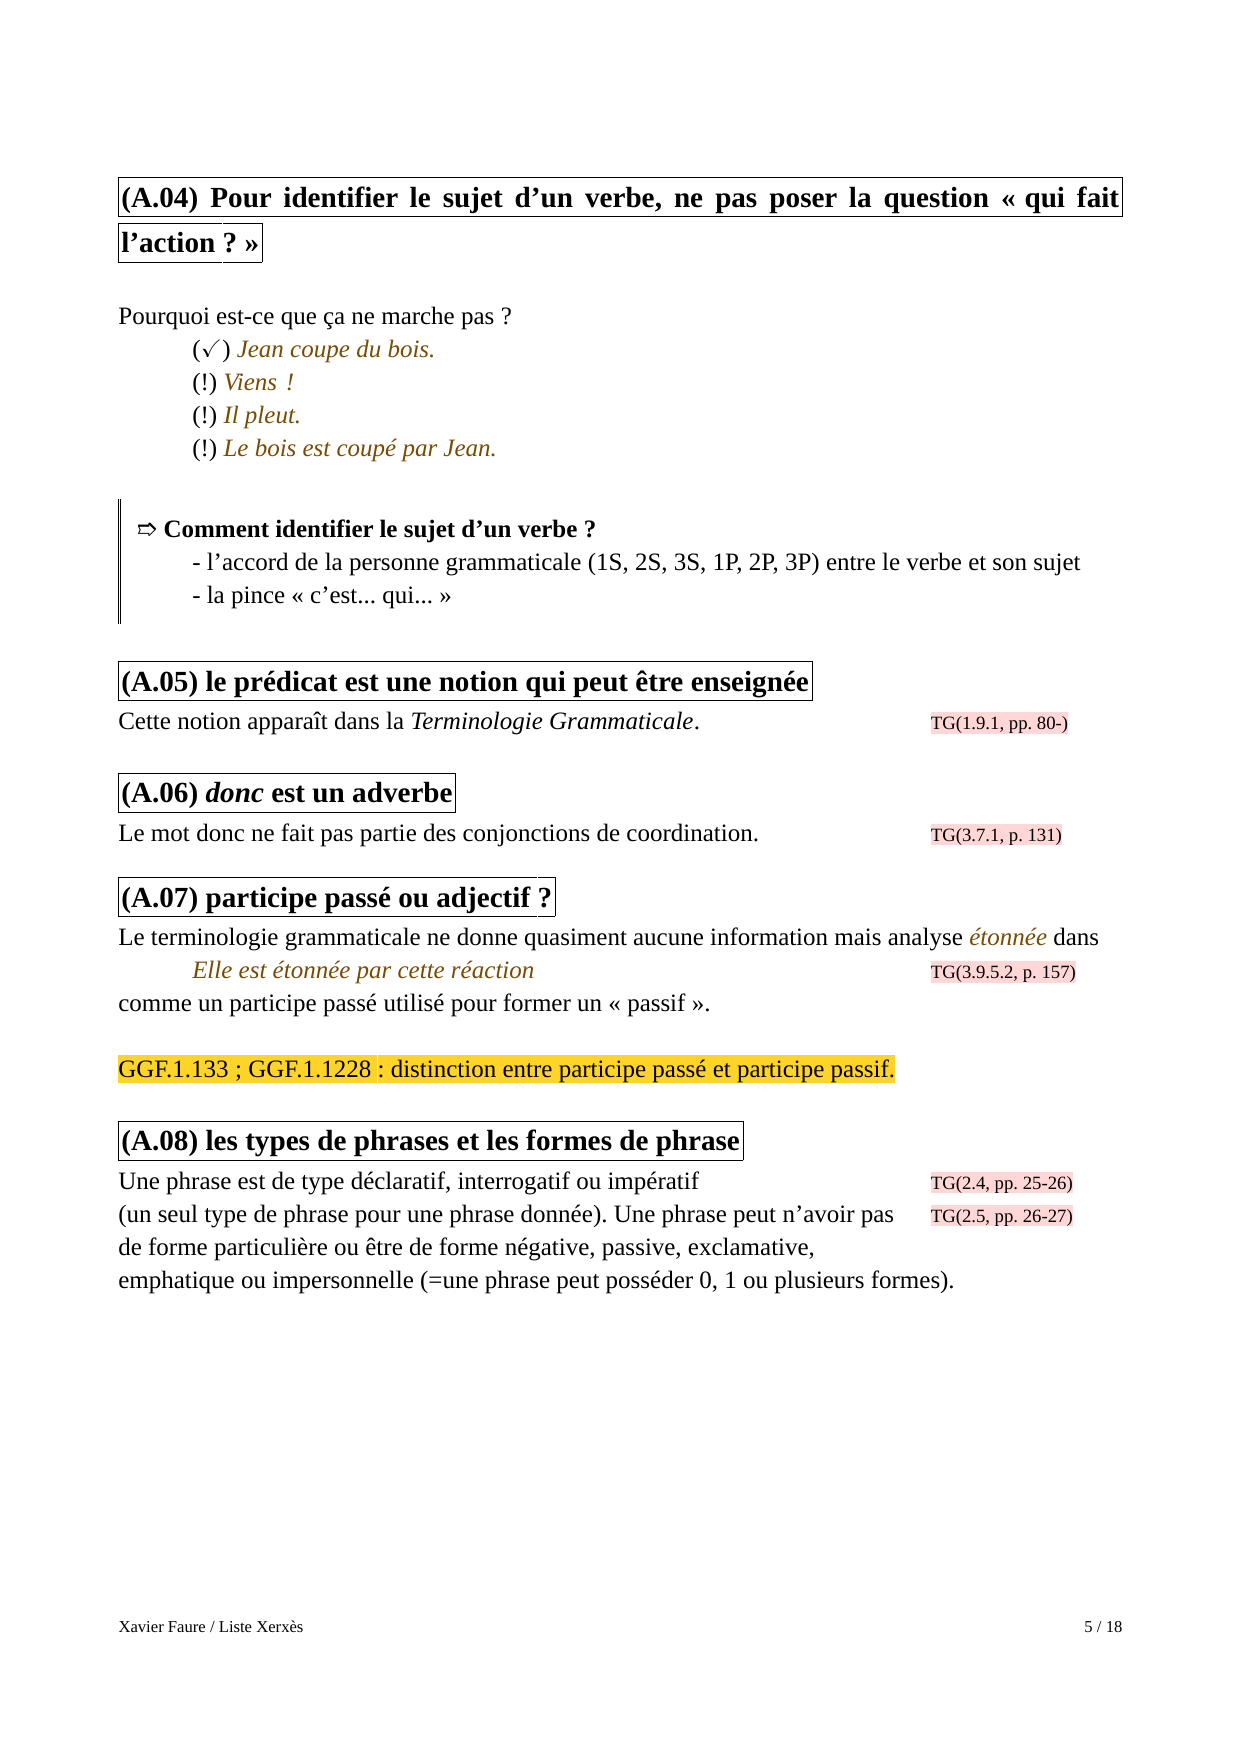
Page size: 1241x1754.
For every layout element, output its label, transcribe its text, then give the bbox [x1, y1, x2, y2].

text Le mot donc ne fait pas partie des conjonctions de coordination. TG(3.7.1, p. 131) [118, 818, 1122, 847]
text Cette notion apparaît dans la Terminologie Grammaticale. TG(1.9.1, pp. 80-) [118, 706, 1122, 735]
text (A.04) Pour identifier le sujet d’un verbe, ne pas poser la question « qui fait [119, 178, 1122, 216]
text (A.06) donc est un adverbe [119, 774, 455, 812]
text GGF.1.133 ; GGF.1.1228 : distinction entre participe passé et participe passif. [118, 1054, 1122, 1083]
text (A.05) le prédicat est une notion qui peut être enseignée [119, 662, 812, 700]
text de forme particulière ou être de forme négative, passive, exclamative, [118, 1232, 1122, 1261]
text (!) Viens ! [118, 367, 1122, 396]
text l’action ? » [118, 217, 1122, 262]
text emphatique ou impersonnelle (=une phrase peut posséder 0, 1 ou plusieurs formes). [118, 1265, 1122, 1294]
text (A.08) les types de phrases et les formes de phrase [119, 1122, 743, 1160]
text [813, 661, 1122, 701]
text (!) Il pleut. [118, 400, 1122, 429]
text [456, 772, 1122, 812]
text Le terminologie grammaticale ne donne quasiment aucune information mais analyse étonnée dans [118, 922, 1122, 951]
text Pourquoi est-ce que ça ne marche pas ? [118, 301, 1122, 330]
text (!) Le bois est coupé par Jean. [118, 433, 1122, 462]
text ➱ Comment identifier le sujet d’un verbe ? [121, 499, 1122, 532]
text [744, 1121, 1122, 1160]
text Elle est étonnée par cette réaction TG(3.9.5.2, p. 157) [118, 955, 1122, 984]
text (A.07) participe passé ou adjectif ? [119, 878, 555, 916]
text (un seul type de phrase pour une phrase donnée). Une phrase peut n’avoir pas TG(2.5, pp. 26-27) [118, 1199, 1122, 1228]
text comme un participe passé utilisé pour former un « passif ». [118, 988, 1122, 1017]
text - la pince « c’est... qui... » [121, 565, 1122, 624]
text Une phrase est de type déclaratif, interrogatif ou impératif TG(2.4, pp. 25-26) [118, 1166, 1122, 1195]
text [556, 877, 1122, 916]
text (✓) Jean coupe du bois. [118, 334, 1122, 363]
text - l’accord de la personne grammaticale (1S, 2S, 3S, 1P, 2P, 3P) entre le verbe et son sujet [121, 532, 1122, 565]
